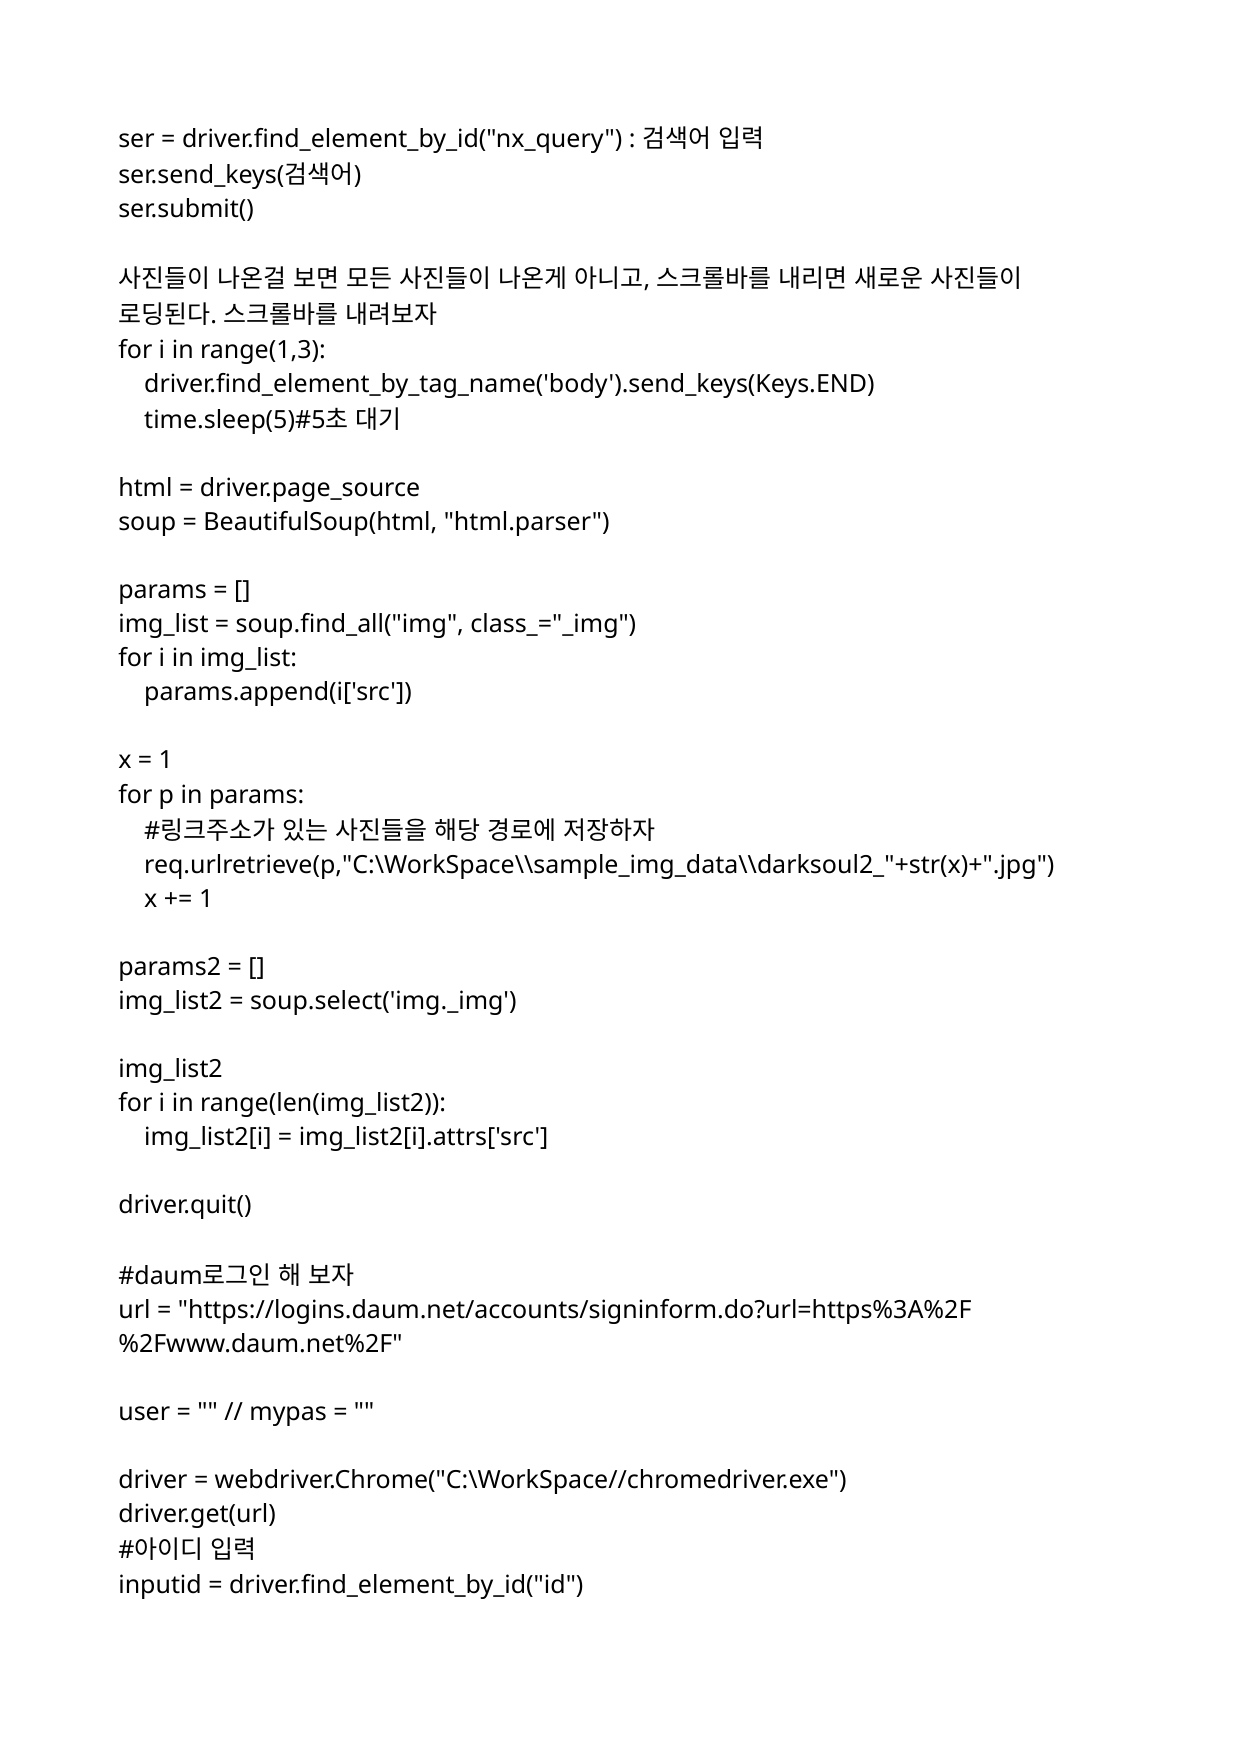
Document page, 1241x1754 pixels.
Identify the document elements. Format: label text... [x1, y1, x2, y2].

text driver.quit() [118, 1187, 1122, 1221]
text img_list2 = soup.select('img._img') [118, 983, 1122, 1017]
text #아이디 입력 [118, 1530, 1122, 1566]
text params = [] [118, 572, 1122, 606]
text x = 1 [118, 742, 1122, 776]
text ser = driver.find_element_by_id("nx_query") : 검색어 입력 [118, 118, 1122, 154]
text time.sleep(5)#5초 대기 [118, 399, 1122, 436]
text params2 = [] [118, 949, 1122, 983]
text img_list2 [118, 1051, 1122, 1085]
text soup = BeautifulSoup(html, "html.parser") [118, 504, 1122, 538]
text for i in img_list: [118, 640, 1122, 674]
text img_list2[i] = img_list2[i].attrs['src'] [118, 1119, 1122, 1153]
text url = "https://logins.daum.net/accounts/signinform.do?url=https%3A%2F%2Fwww.daum.net%2F" [118, 1292, 1122, 1360]
text driver.get(url) [118, 1496, 1122, 1530]
text img_list = soup.find_all("img", class_="_img") [118, 606, 1122, 640]
text 사진들이 나온걸 보면 모든 사진들이 나온게 아니고, 스크롤바를 내리면 새로운 사진들이 로딩된다. 스크롤바를 내려보자 [118, 259, 1122, 331]
text params.append(i['src']) [118, 674, 1122, 708]
text req.urlretrieve(p,"C:\WorkSpace\\sample_img_data\\darksoul2_"+str(x)+".jpg") [118, 847, 1122, 881]
text for i in range(len(img_list2)): [118, 1085, 1122, 1119]
text for i in range(1,3): [118, 331, 1122, 365]
text inputid = driver.find_element_by_id("id") [118, 1566, 1122, 1600]
text ser.send_keys(검색어) [118, 154, 1122, 191]
text x += 1 [118, 881, 1122, 915]
text user = "" // mypas = "" [118, 1394, 1122, 1428]
text html = driver.page_source [118, 470, 1122, 504]
text for p in params: [118, 776, 1122, 810]
text #링크주소가 있는 사진들을 해당 경로에 저장하자 [118, 810, 1122, 847]
text driver = webdriver.Chrome("C:\WorkSpace//chromedriver.exe") [118, 1462, 1122, 1496]
text #daum로그인 해 보자 [118, 1255, 1122, 1292]
text ser.submit() [118, 191, 1122, 225]
text driver.find_element_by_tag_name('body').send_keys(Keys.END) [118, 365, 1122, 399]
